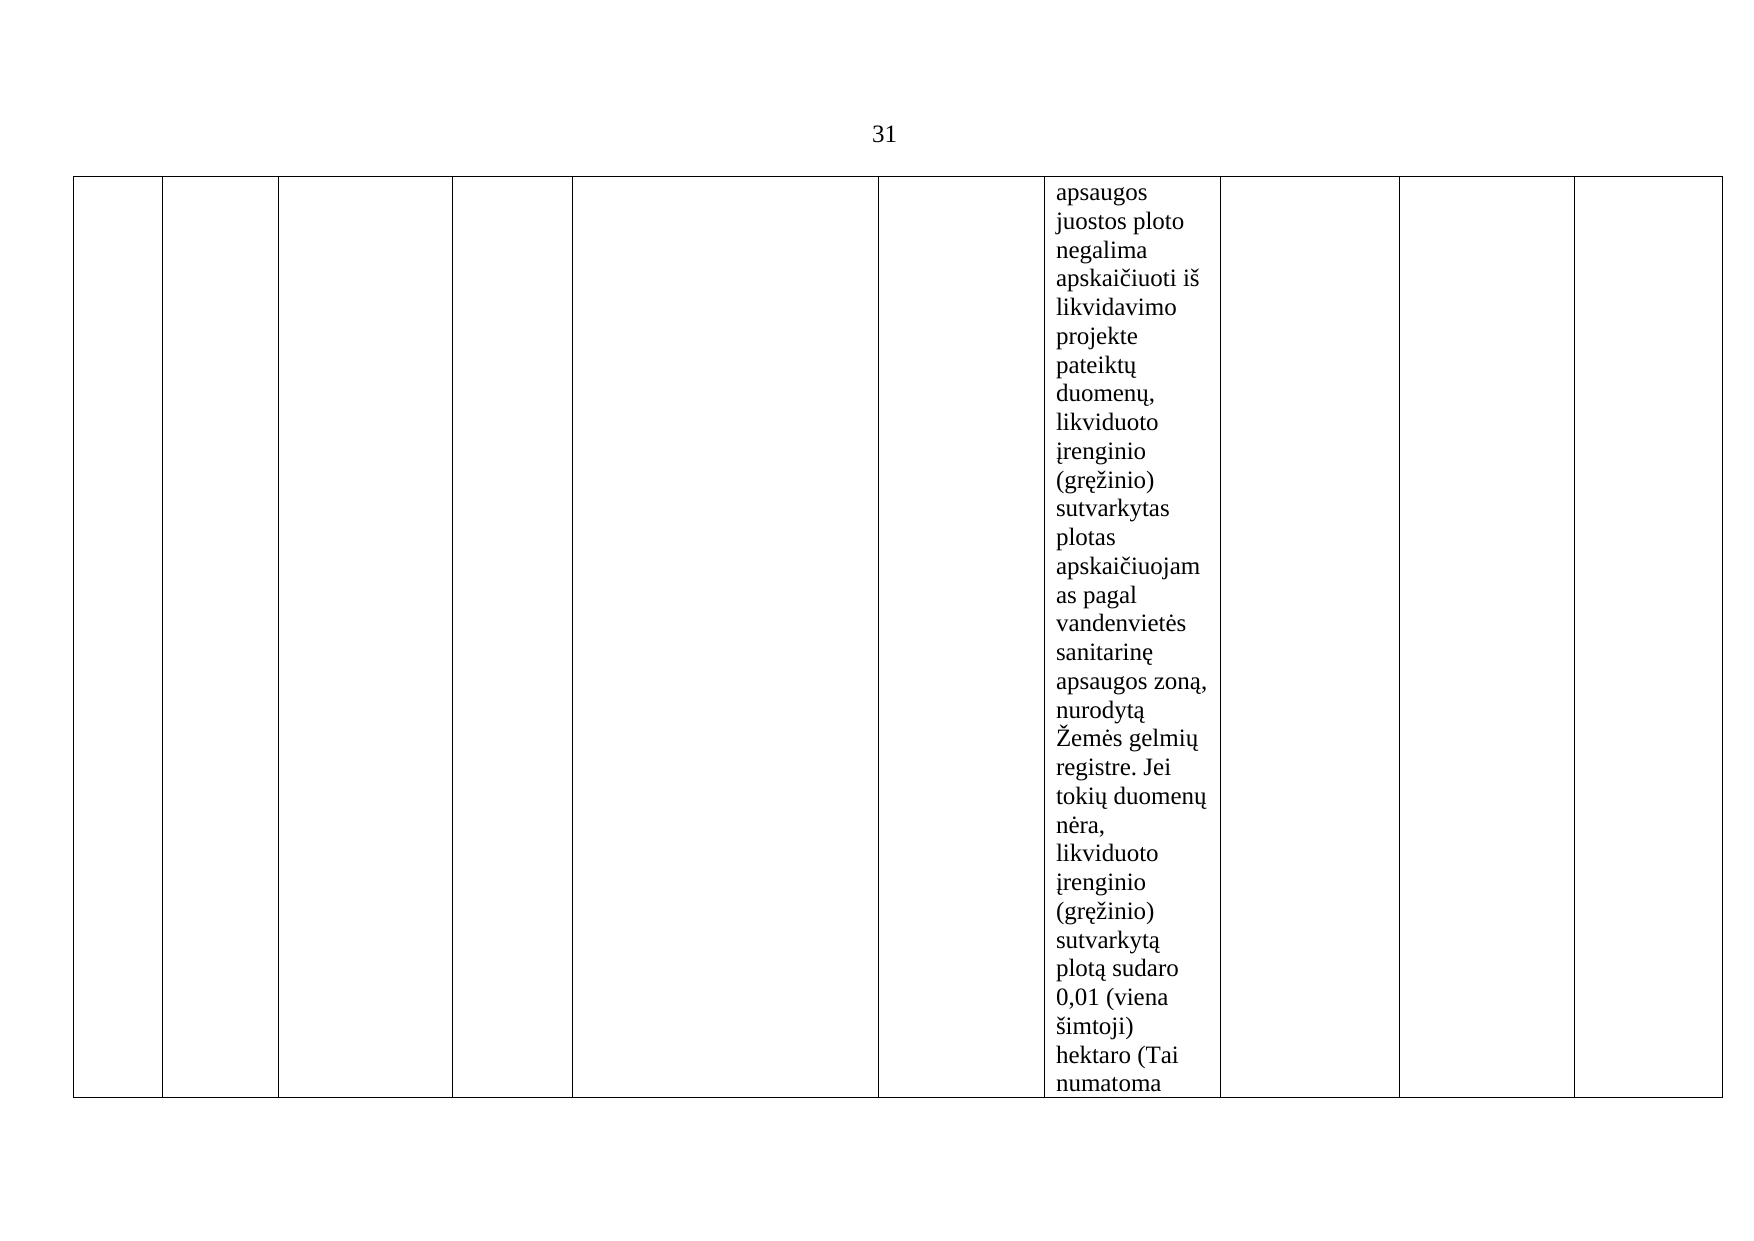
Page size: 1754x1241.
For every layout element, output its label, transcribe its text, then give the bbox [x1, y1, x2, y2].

table_cell [1400, 177, 1574, 1097]
table_cell [1221, 177, 1399, 1097]
table_cell [74, 177, 162, 1097]
table_cell [1723, 176, 1728, 1097]
table_cell [879, 177, 1044, 1097]
table_cell [573, 177, 878, 1097]
table_cell [279, 177, 452, 1097]
table_cell [453, 177, 572, 1097]
table_cell apsaugos juostos ploto negalima apskaičiuoti iš likvidavimo projekte pateiktų duomenų, likviduoto įrenginio (gręžinio) sutvarkytas plotas apskaičiuojamas pagal vandenvietės sanitarinę apsaugos zoną, nurodytą Žemės gelmių registre. Jei tokių duomenų nėra, likviduoto įrenginio (gręžinio) sutvarkytą plotą sudaro 0,01 (viena šimtoji) hektaro (Tai numatoma [1045, 177, 1220, 1097]
table_cell [1575, 177, 1722, 1097]
table_cell [163, 177, 278, 1097]
